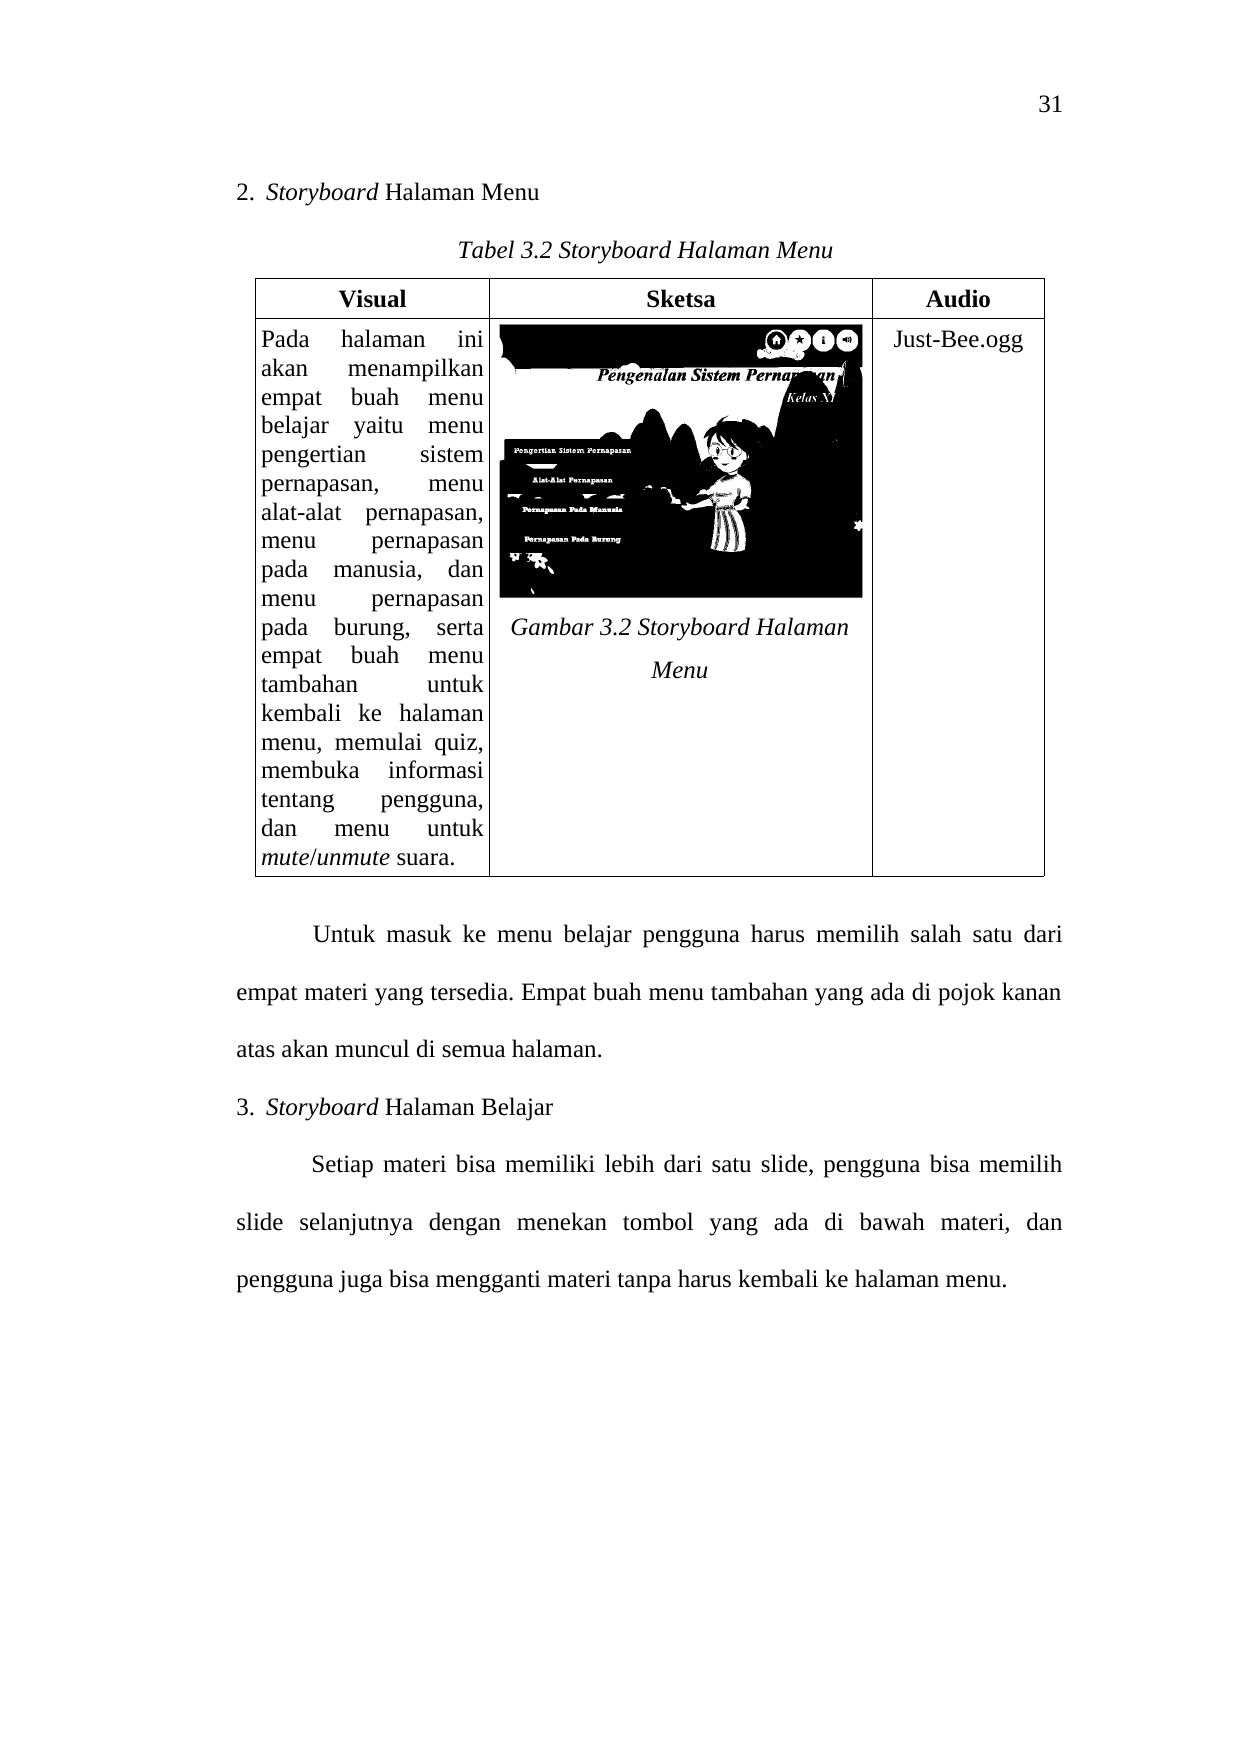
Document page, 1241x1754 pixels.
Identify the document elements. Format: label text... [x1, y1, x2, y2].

table_cell [490, 319, 872, 683]
table_cell Just-Bee.ogg [873, 319, 1044, 876]
table_cell Pada halaman ini akan menampilkan empat buah menu belajar yaitu menu pengertian sistem pernapasan, menu alat-alat pernapasan, menu pernapasan pada manusia, dan menu pernapasan pada burung, serta empat buah menu tambahan untuk kembali ke halaman menu, memulai quiz, membuka informasi tentang pengguna, dan menu untuk mute/unmute suara. [256, 319, 489, 876]
list Storyboard Halaman Belajar [236, 1092, 1063, 1121]
table_header Sketsa [490, 279, 872, 318]
text Untuk masuk ke menu belajar pengguna harus memilih salah satu dari empat materi yang tersedia. Empat buah menu tambahan yang ada di pojok kanan atas akan muncul di semua halaman. [236, 919, 1063, 1063]
table_cell [490, 684, 872, 876]
table_header Audio [873, 279, 1044, 318]
table_header Visual [256, 279, 489, 318]
text Tabel 3.2 Storyboard Halaman Menu [236, 235, 1063, 263]
text Setiap materi bisa memiliki lebih dari satu slide, pengguna bisa memilih slide selanjutnya dengan menekan tombol yang ada di bawah materi, dan pengguna juga bisa mengganti materi tanpa harus kembali ke halaman menu. [236, 1149, 1063, 1293]
picture [499, 324, 863, 598]
list Storyboard Halaman Menu [236, 177, 1063, 206]
